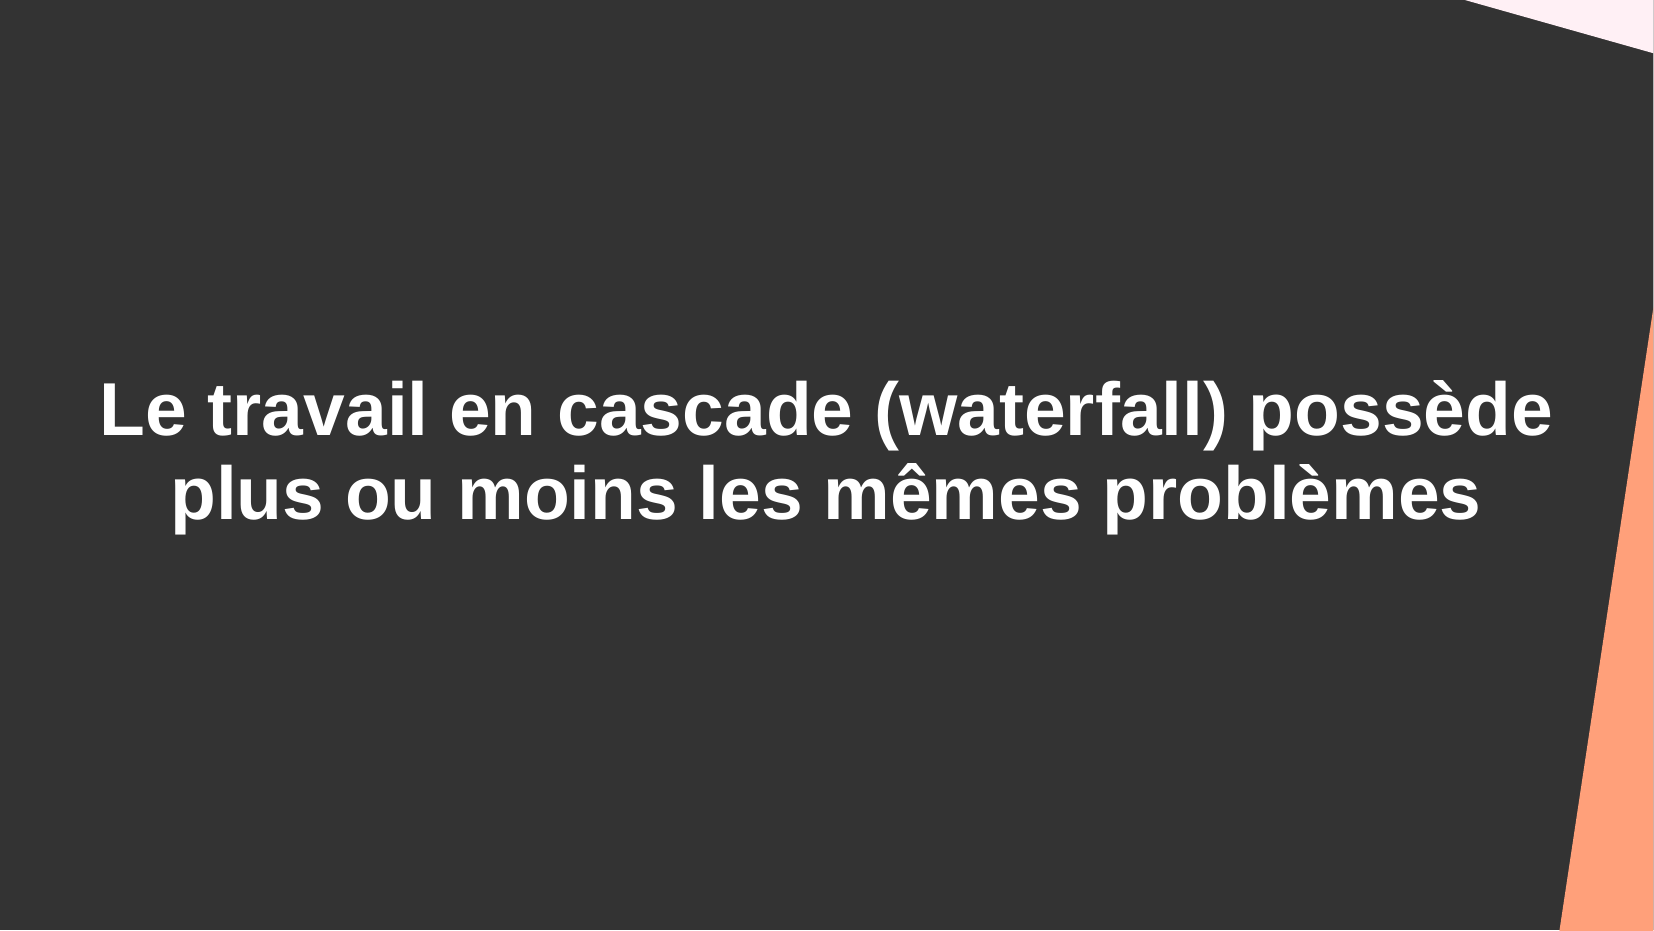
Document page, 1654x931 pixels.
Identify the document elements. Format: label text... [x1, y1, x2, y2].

text_box [1464, 0, 1654, 54]
text_box [1559, 303, 1654, 931]
title Le travail en cascade (waterfall) possède plus ou moins les mêmes problèmes [31, 367, 1622, 563]
